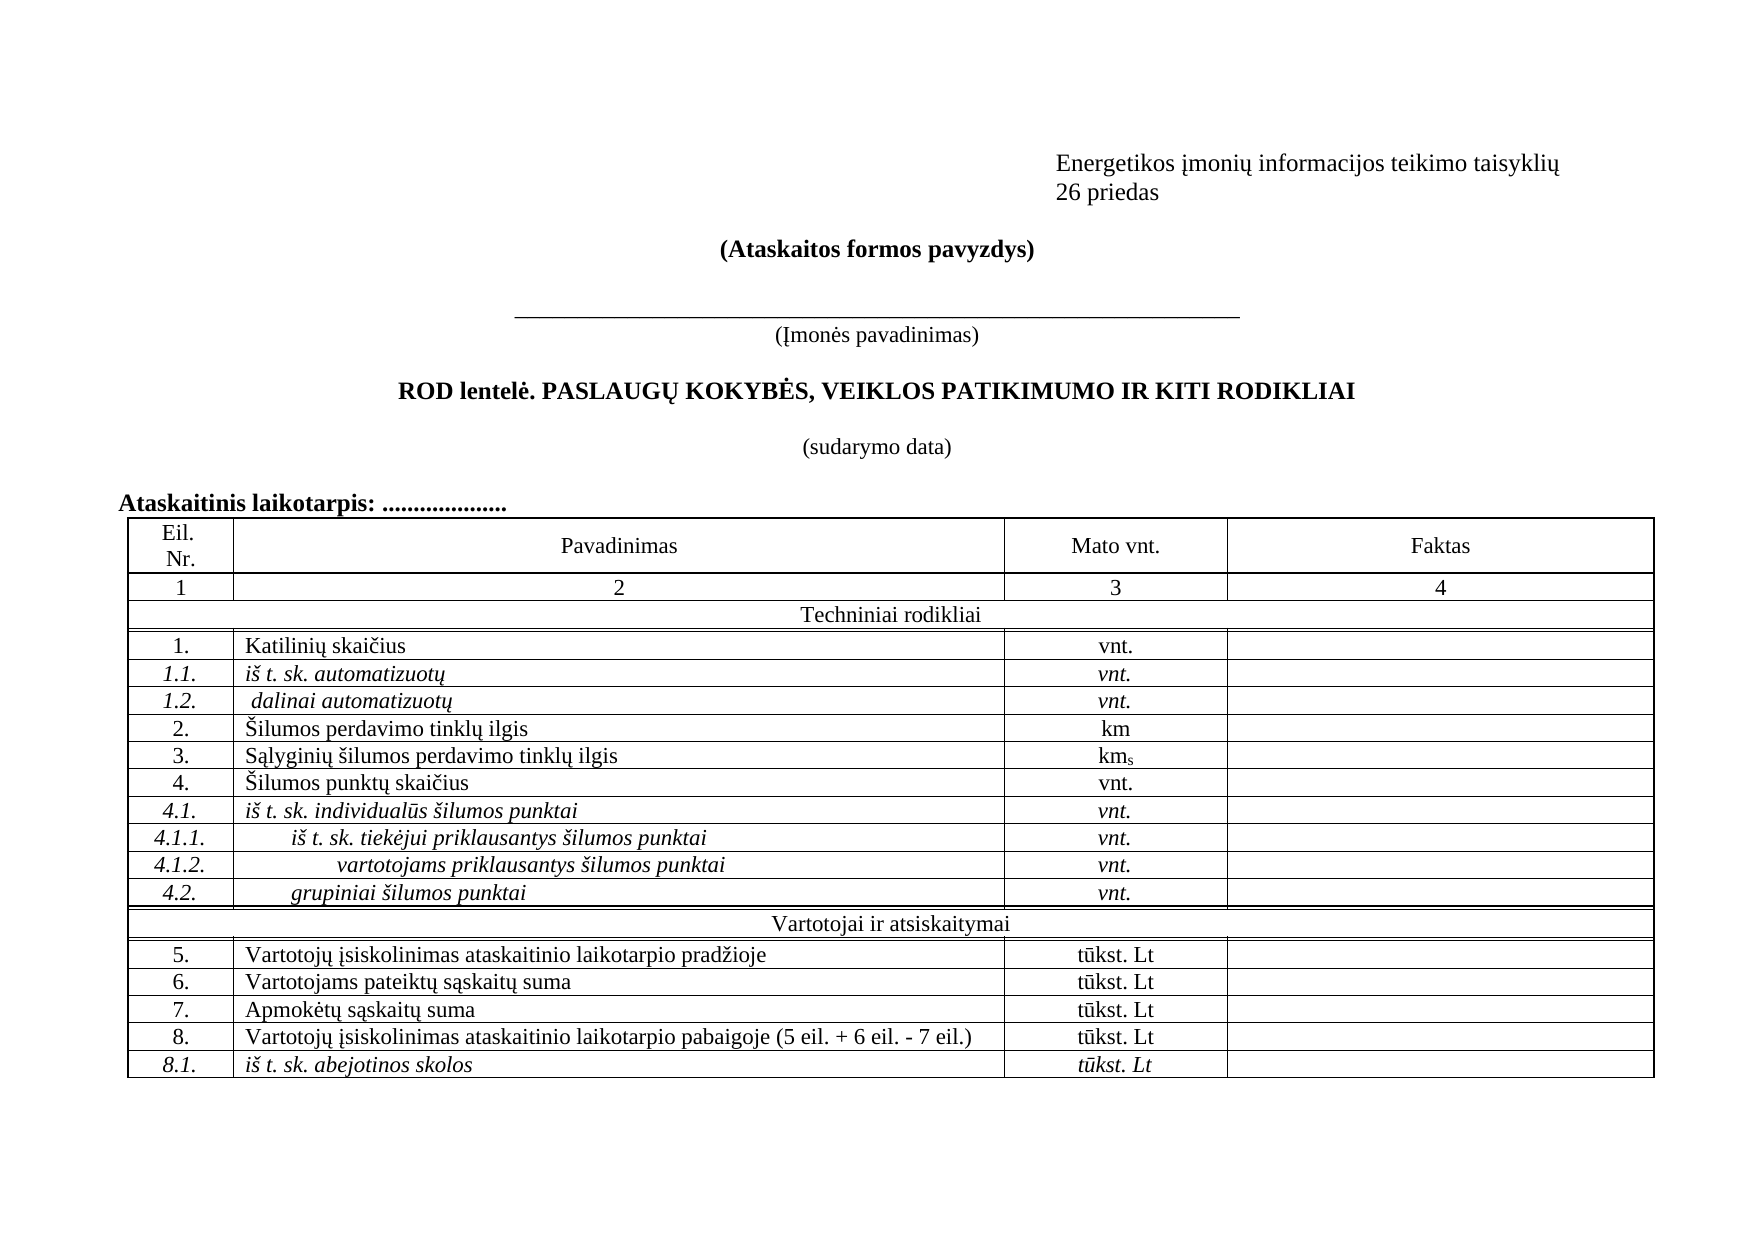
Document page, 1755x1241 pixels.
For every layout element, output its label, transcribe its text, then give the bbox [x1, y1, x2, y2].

table_cell Vartotojų įsiskolinimas ataskaitinio laikotarpio pabaigoje (5 eil. + 6 eil. - 7 eil.) [234, 1023, 1004, 1049]
table_header Pavadinimas [234, 519, 1004, 572]
table_cell 4.1.2. [129, 852, 233, 878]
table_cell [1228, 660, 1653, 686]
table_cell 1 [129, 574, 233, 600]
text (Įmonės pavadinimas) [118, 321, 1636, 347]
table_cell vnt. [1005, 797, 1227, 823]
table_cell tūkst. Lt [1005, 1051, 1227, 1077]
table_cell 1.1. [129, 660, 233, 686]
table_cell vnt. [1005, 824, 1227, 851]
table_cell 8. [129, 1023, 233, 1049]
table_cell [1228, 742, 1653, 768]
table_cell 6. [129, 969, 233, 995]
text Ataskaitinis laikotarpis: .................... [118, 488, 1636, 517]
table_cell grupiniai šilumos punktai [234, 879, 1004, 905]
table_cell 4.1. [129, 797, 233, 823]
table_cell 4.1.1. [129, 824, 233, 851]
table_cell Sąlyginių šilumos perdavimo tinklų ilgis [234, 742, 1004, 768]
table_cell 3 [1005, 574, 1227, 600]
table_cell [1228, 715, 1653, 741]
table_cell vnt. [1005, 769, 1227, 796]
table_cell Katilinių skaičius [234, 632, 1004, 659]
table_cell vnt. [1005, 632, 1227, 659]
table_cell Vartotojai ir atsiskaitymai [129, 910, 1653, 936]
table_cell kms [1005, 742, 1227, 768]
table_cell tūkst. Lt [1005, 969, 1227, 995]
table_cell [1228, 1051, 1653, 1077]
table_cell 4 [1228, 574, 1653, 600]
table_cell Techniniai rodikliai [129, 601, 1653, 628]
table_cell 2. [129, 715, 233, 741]
table_cell tūkst. Lt [1005, 941, 1227, 967]
table_cell 1. [129, 632, 233, 659]
table_header Mato vnt. [1005, 519, 1227, 572]
table_cell iš t. sk. tiekėjui priklausantys šilumos punktai [234, 824, 1004, 851]
table_cell [1228, 996, 1653, 1022]
table_cell tūkst. Lt [1005, 996, 1227, 1022]
table_cell iš t. sk. abejotinos skolos [234, 1051, 1004, 1077]
table_cell [1228, 969, 1653, 995]
text 26 priedas [1056, 177, 1636, 206]
table_cell 4.2. [129, 879, 233, 905]
table_cell [1228, 797, 1653, 823]
table_cell 7. [129, 996, 233, 1022]
text (Ataskaitos formos pavyzdys) [118, 234, 1636, 263]
table_cell iš t. sk. automatizuotų [234, 660, 1004, 686]
table_cell dalinai automatizuotų [234, 687, 1004, 713]
table_cell [1228, 879, 1653, 905]
table_cell Vartotojų įsiskolinimas ataskaitinio laikotarpio pradžioje [234, 941, 1004, 967]
table_cell vnt. [1005, 687, 1227, 713]
table_cell vartotojams priklausantys šilumos punktai [234, 852, 1004, 878]
text __________________________________________________________ [118, 292, 1636, 321]
table_cell km [1005, 715, 1227, 741]
text ROD lentelė. PASLAUGŲ KOKYBĖS, VEIKLOS PATIKIMUMO IR KITI RODIKLIAI [118, 376, 1636, 404]
table_cell vnt. [1005, 852, 1227, 878]
table_cell vnt. [1005, 660, 1227, 686]
table_cell 8.1. [129, 1051, 233, 1077]
table_cell [1228, 1023, 1653, 1049]
text Energetikos įmonių informacijos teikimo taisyklių [1056, 148, 1636, 177]
table_cell 2 [234, 574, 1004, 600]
table_cell [1228, 687, 1653, 713]
table_cell Šilumos punktų skaičius [234, 769, 1004, 796]
table_cell vnt. [1005, 879, 1227, 905]
table_cell 5. [129, 941, 233, 967]
table_cell Šilumos perdavimo tinklų ilgis [234, 715, 1004, 741]
table_cell [1228, 852, 1653, 878]
table_cell [1228, 632, 1653, 659]
text (sudarymo data) [118, 433, 1636, 459]
table_cell 3. [129, 742, 233, 768]
table_cell [1228, 824, 1653, 851]
table_cell [1228, 941, 1653, 967]
table_cell iš t. sk. individualūs šilumos punktai [234, 797, 1004, 823]
table_cell Apmokėtų sąskaitų suma [234, 996, 1004, 1022]
table_cell [1228, 769, 1653, 796]
table_cell Vartotojams pateiktų sąskaitų suma [234, 969, 1004, 995]
table_header Faktas [1228, 519, 1653, 572]
table_header Eil. Nr. [129, 519, 233, 572]
table_cell 1.2. [129, 687, 233, 713]
table_cell tūkst. Lt [1005, 1023, 1227, 1049]
table_cell 4. [129, 769, 233, 796]
